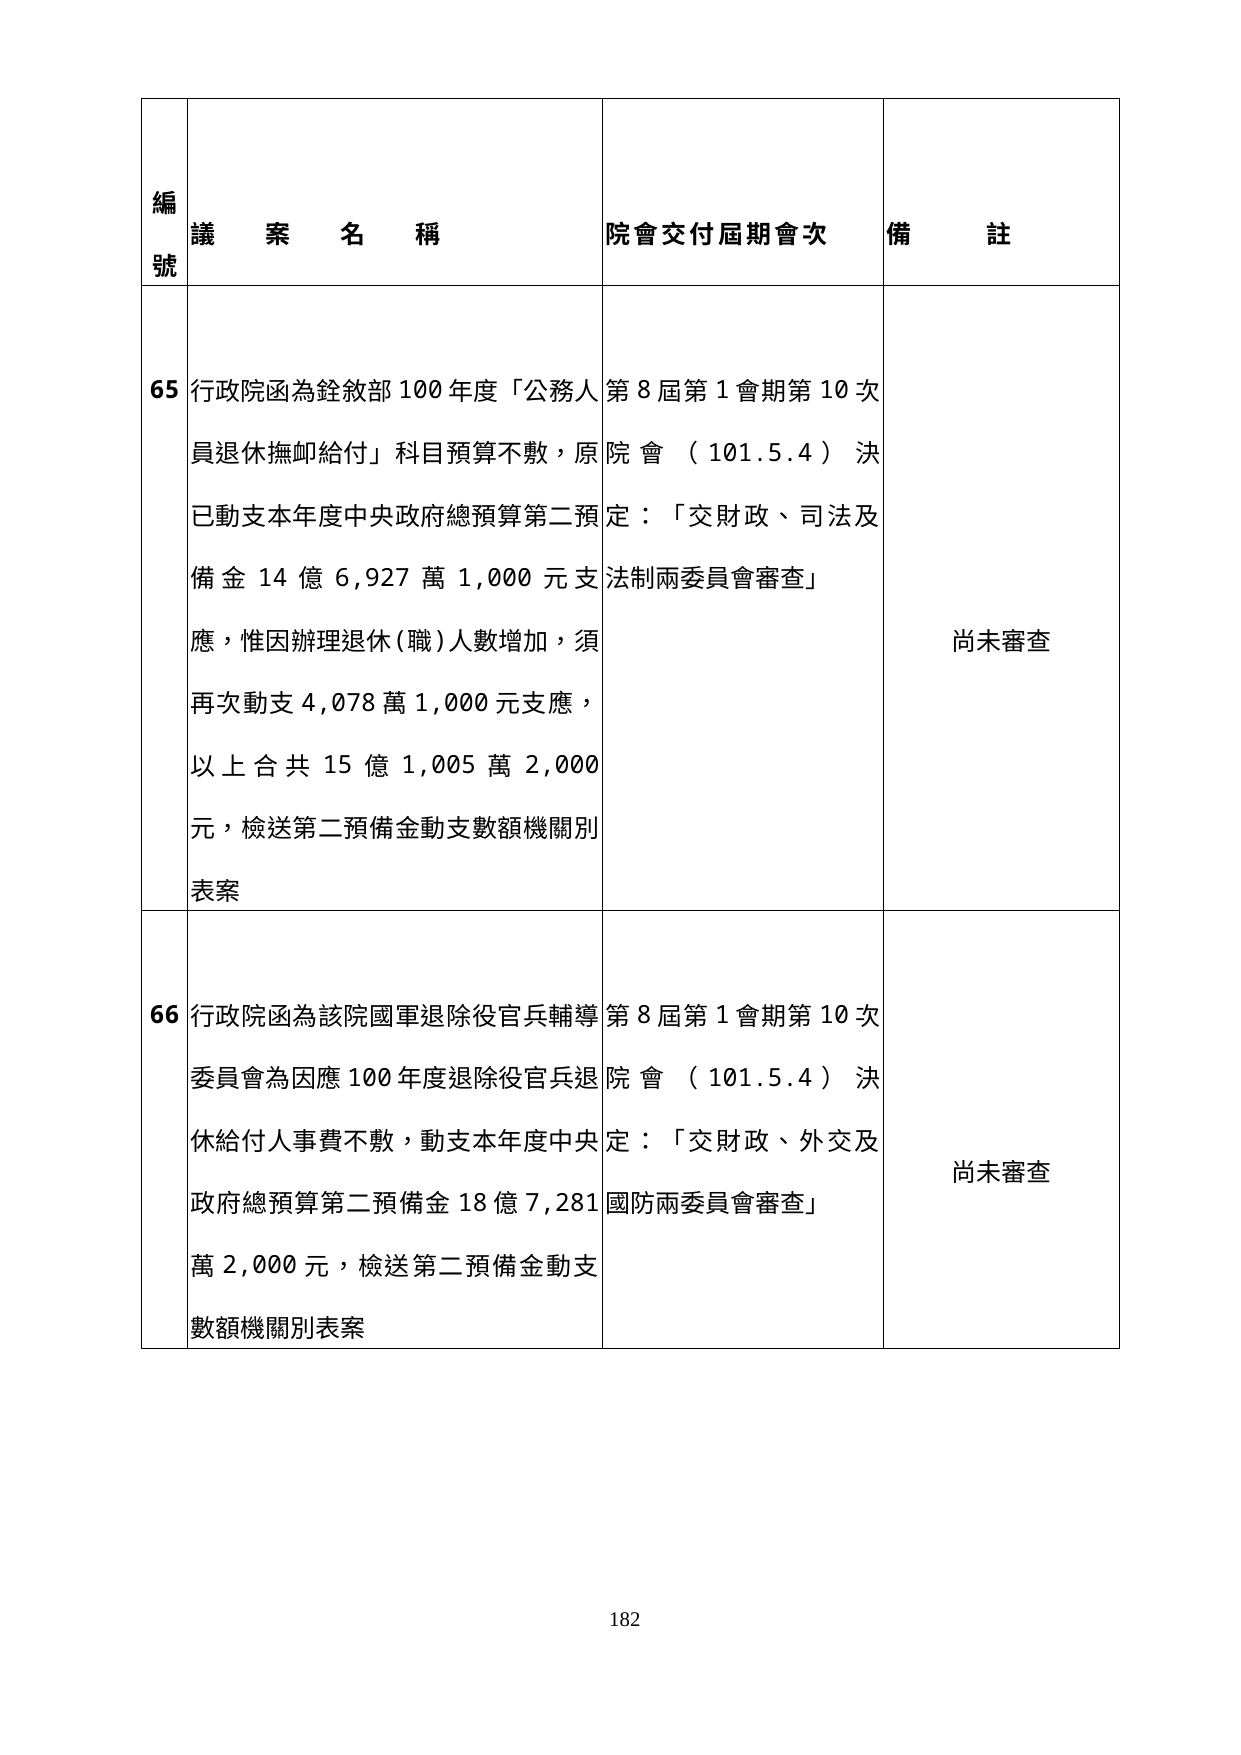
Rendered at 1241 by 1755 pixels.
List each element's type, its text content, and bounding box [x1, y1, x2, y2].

table_header 院會交付屆期會次 [603, 99, 883, 285]
table_cell 行政院函為銓敘部100年度「公務人員退休撫卹給付」科目預算不敷，原已動支本年度中央政府總預算第二預備金14億6,927萬1,000元支應，惟因辦理退休(職)人數增加，須再次動支4,078萬1,000元支應，以上合共15億1,005萬2,000元，檢送第二預備金動支數額機關別表案 [188, 286, 602, 910]
table_cell 行政院函為該院國軍退除役官兵輔導委員會為因應100年度退除役官兵退休給付人事費不敷，動支本年度中央政府總預算第二預備金18億7,281萬2,000元，檢送第二預備金動支數額機關別表案 [188, 911, 602, 1347]
table_cell 第8屆第1會期第10次院會（101.5.4）決定：「交財政、外交及國防兩委員會審查」 [603, 911, 883, 1347]
table_cell 尚未審查 [884, 911, 1119, 1347]
table_cell [142, 911, 187, 1347]
table_cell [142, 286, 187, 910]
table_cell 尚未審查 [884, 286, 1119, 910]
table_header 議 案 名 稱 [188, 99, 602, 285]
table_cell 第8屆第1會期第10次院會（101.5.4）決定：「交財政、司法及法制兩委員會審查」 [603, 286, 883, 910]
table_header 備 註 [884, 99, 1119, 285]
table_header 編號 [142, 99, 187, 285]
